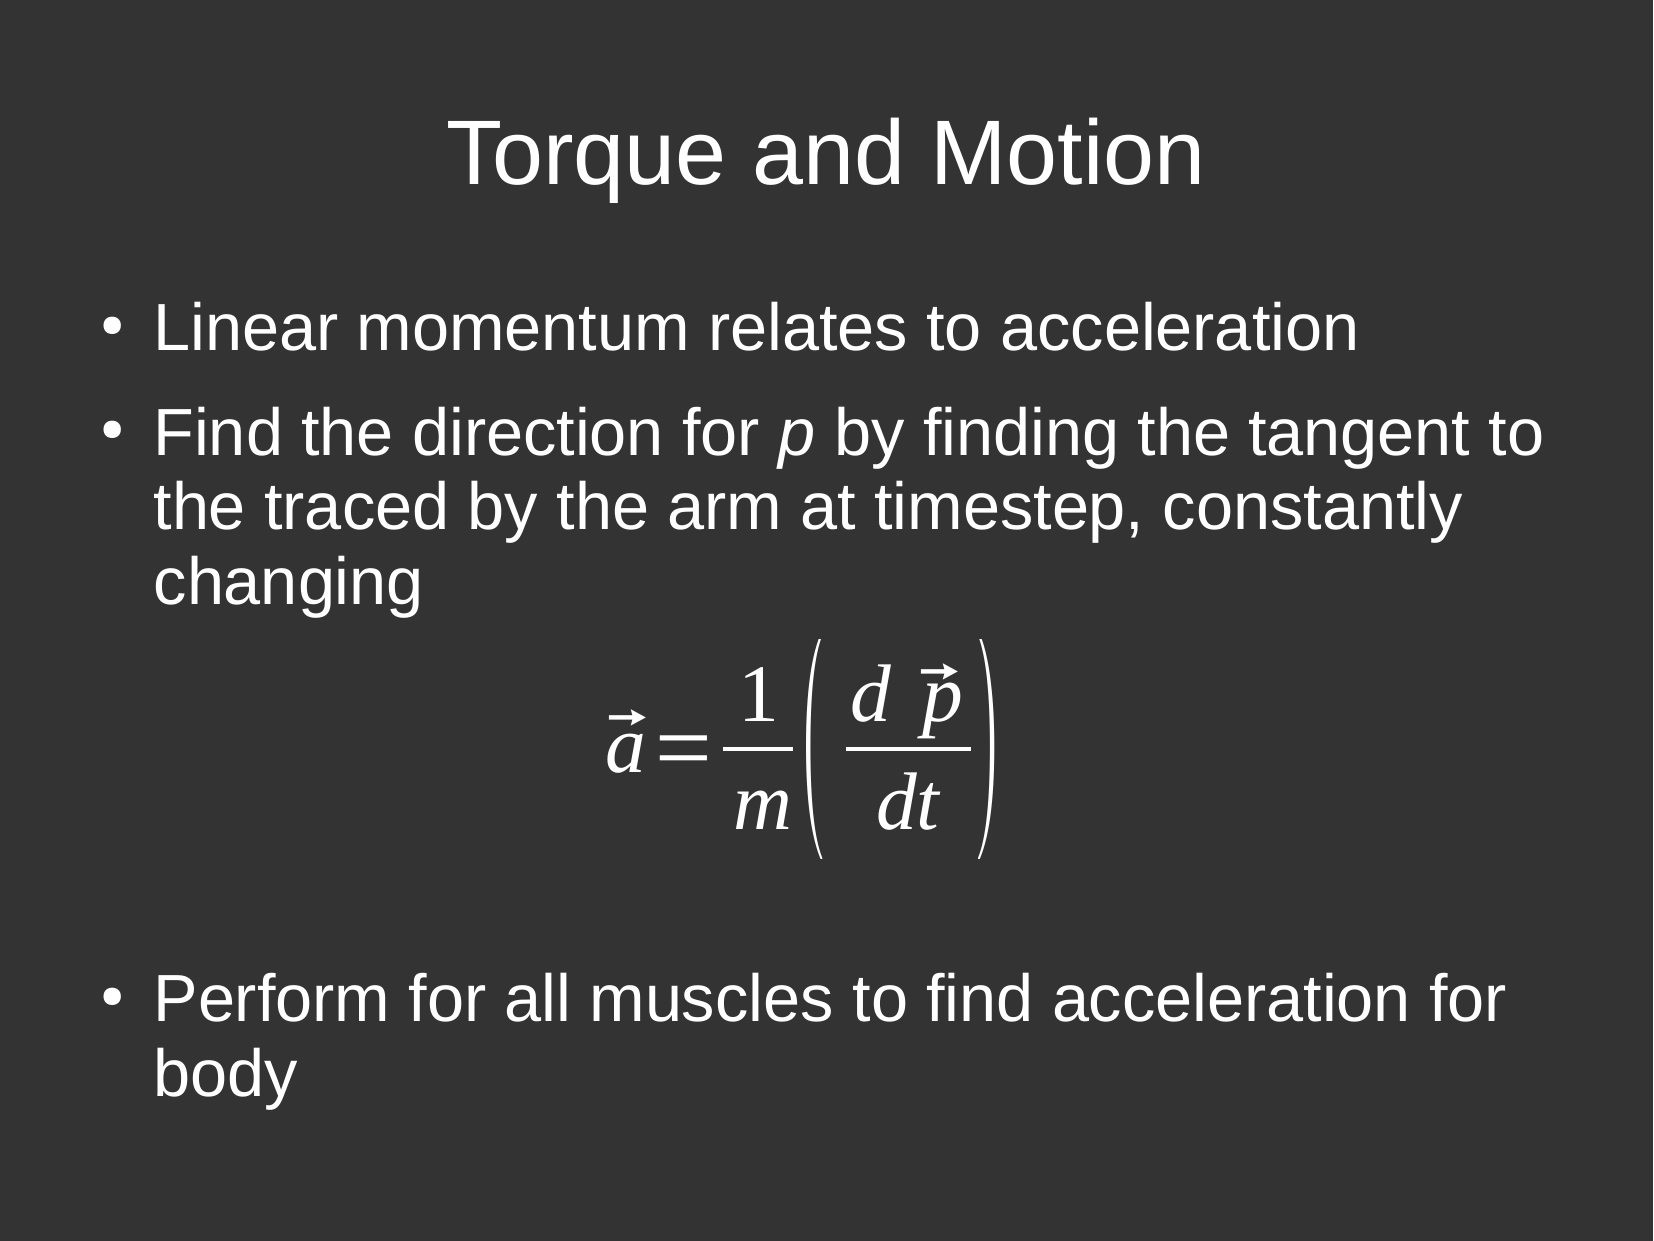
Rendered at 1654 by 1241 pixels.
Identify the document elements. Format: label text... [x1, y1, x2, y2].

chart [585, 639, 1036, 859]
list Linear momentum relates to acceleration Find the direction for p by finding the tangent to the traced by the arm at timestep, constantly changing Perform for all muscles to find acceleration for body [82, 290, 1571, 1111]
title Torque and Motion [82, 49, 1571, 257]
